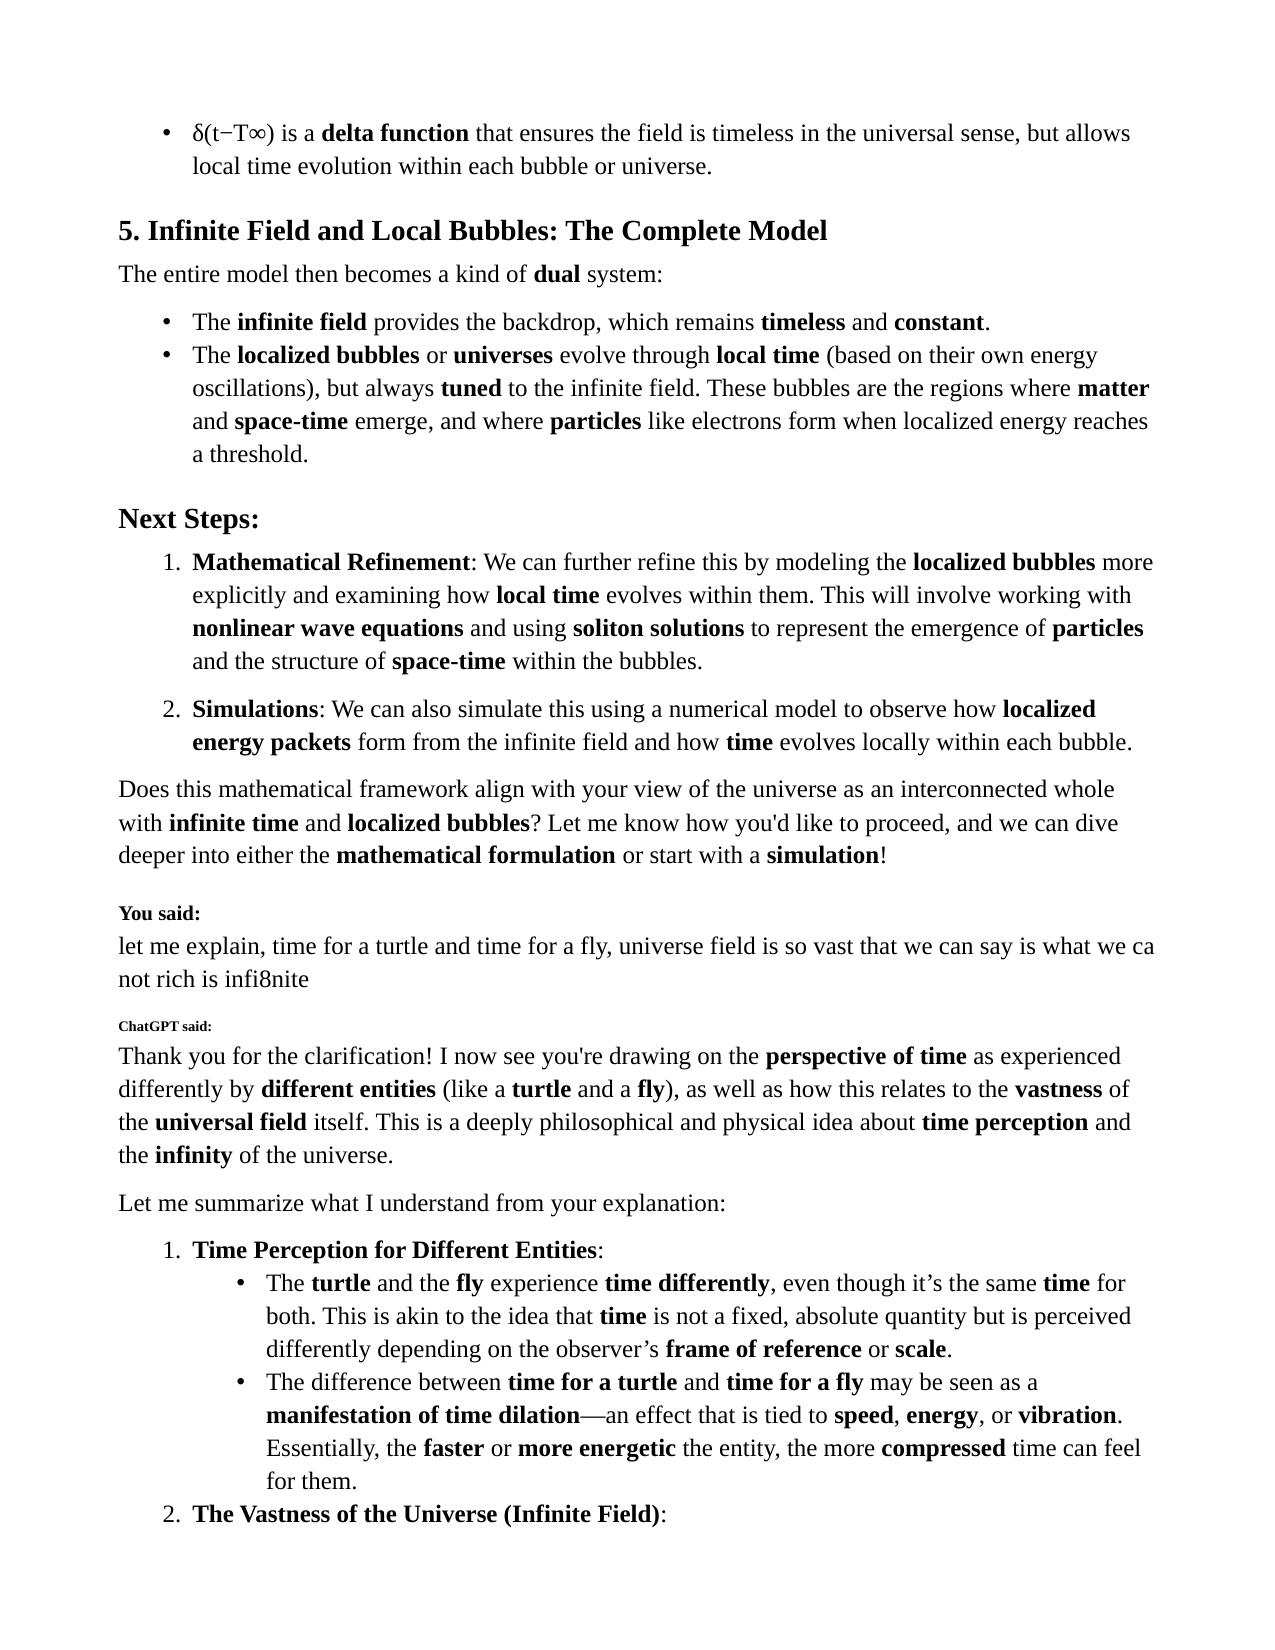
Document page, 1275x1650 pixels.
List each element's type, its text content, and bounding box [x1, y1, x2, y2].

list The infinite field provides the backdrop, which remains timeless and constant. [162, 307, 1157, 336]
list Time Perception for Different Entities: [162, 1235, 1157, 1264]
list The difference between time for a turtle and time for a fly may be seen as a manifestation of time dilation—an effect that is tied to speed, energy, or vibration. Essentially, the faster or more energetic the entity, the more compressed time can feel for them. [236, 1367, 1157, 1495]
text Thank you for the clarification! I now see you're drawing on the perspective of time as experienced differently by different entities (like a turtle and a fly), as well as how this relates to the vastness of the universal field itself. This is a deeply philosophical and physical idea about time perception and the infinity of the universe. [118, 1041, 1157, 1169]
subtitle 5. Infinite Field and Local Bubbles: The Complete Model [118, 213, 1157, 247]
text let me explain, time for a turtle and time for a fly, universe field is so vast that we can say is what we ca not rich is infi8nite [118, 931, 1157, 993]
subtitle Next Steps: [118, 501, 1157, 535]
subtitle ChatGPT said: [118, 1018, 1157, 1035]
list The localized bubbles or universes evolve through local time (based on their own energy oscillations), but always tuned to the infinite field. These bubbles are the regions where matter and space-time emerge, and where particles like electrons form when localized energy reaches a threshold. [162, 340, 1157, 468]
text Let me summarize what I understand from your explanation: [118, 1188, 1157, 1216]
text The entire model then becomes a kind of dual system: [118, 259, 1157, 288]
subtitle You said: [118, 901, 1157, 925]
list The Vastness of the Universe (Infinite Field): [162, 1499, 1157, 1528]
list Simulations: We can also simulate this using a numerical model to observe how localized energy packets form from the infinite field and how time evolves locally within each bubble. [162, 694, 1157, 756]
list Mathematical Refinement: We can further refine this by modeling the localized bubbles more explicitly and examining how local time evolves within them. This will involve working with nonlinear wave equations and using soliton solutions to represent the emergence of particles and the structure of space-time within the bubbles. [162, 547, 1157, 675]
text Does this mathematical framework align with your view of the universe as an interconnected whole with infinite time and localized bubbles? Let me know how you'd like to proceed, and we can dive deeper into either the mathematical formulation or start with a simulation! [118, 774, 1157, 869]
list The turtle and the fly experience time differently, even though it’s the same time for both. This is akin to the idea that time is not a fixed, absolute quantity but is perceived differently depending on the observer’s frame of reference or scale. [236, 1268, 1157, 1363]
list δ(t−T∞​) is a delta function that ensures the field is timeless in the universal sense, but allows local time evolution within each bubble or universe. [162, 118, 1157, 180]
